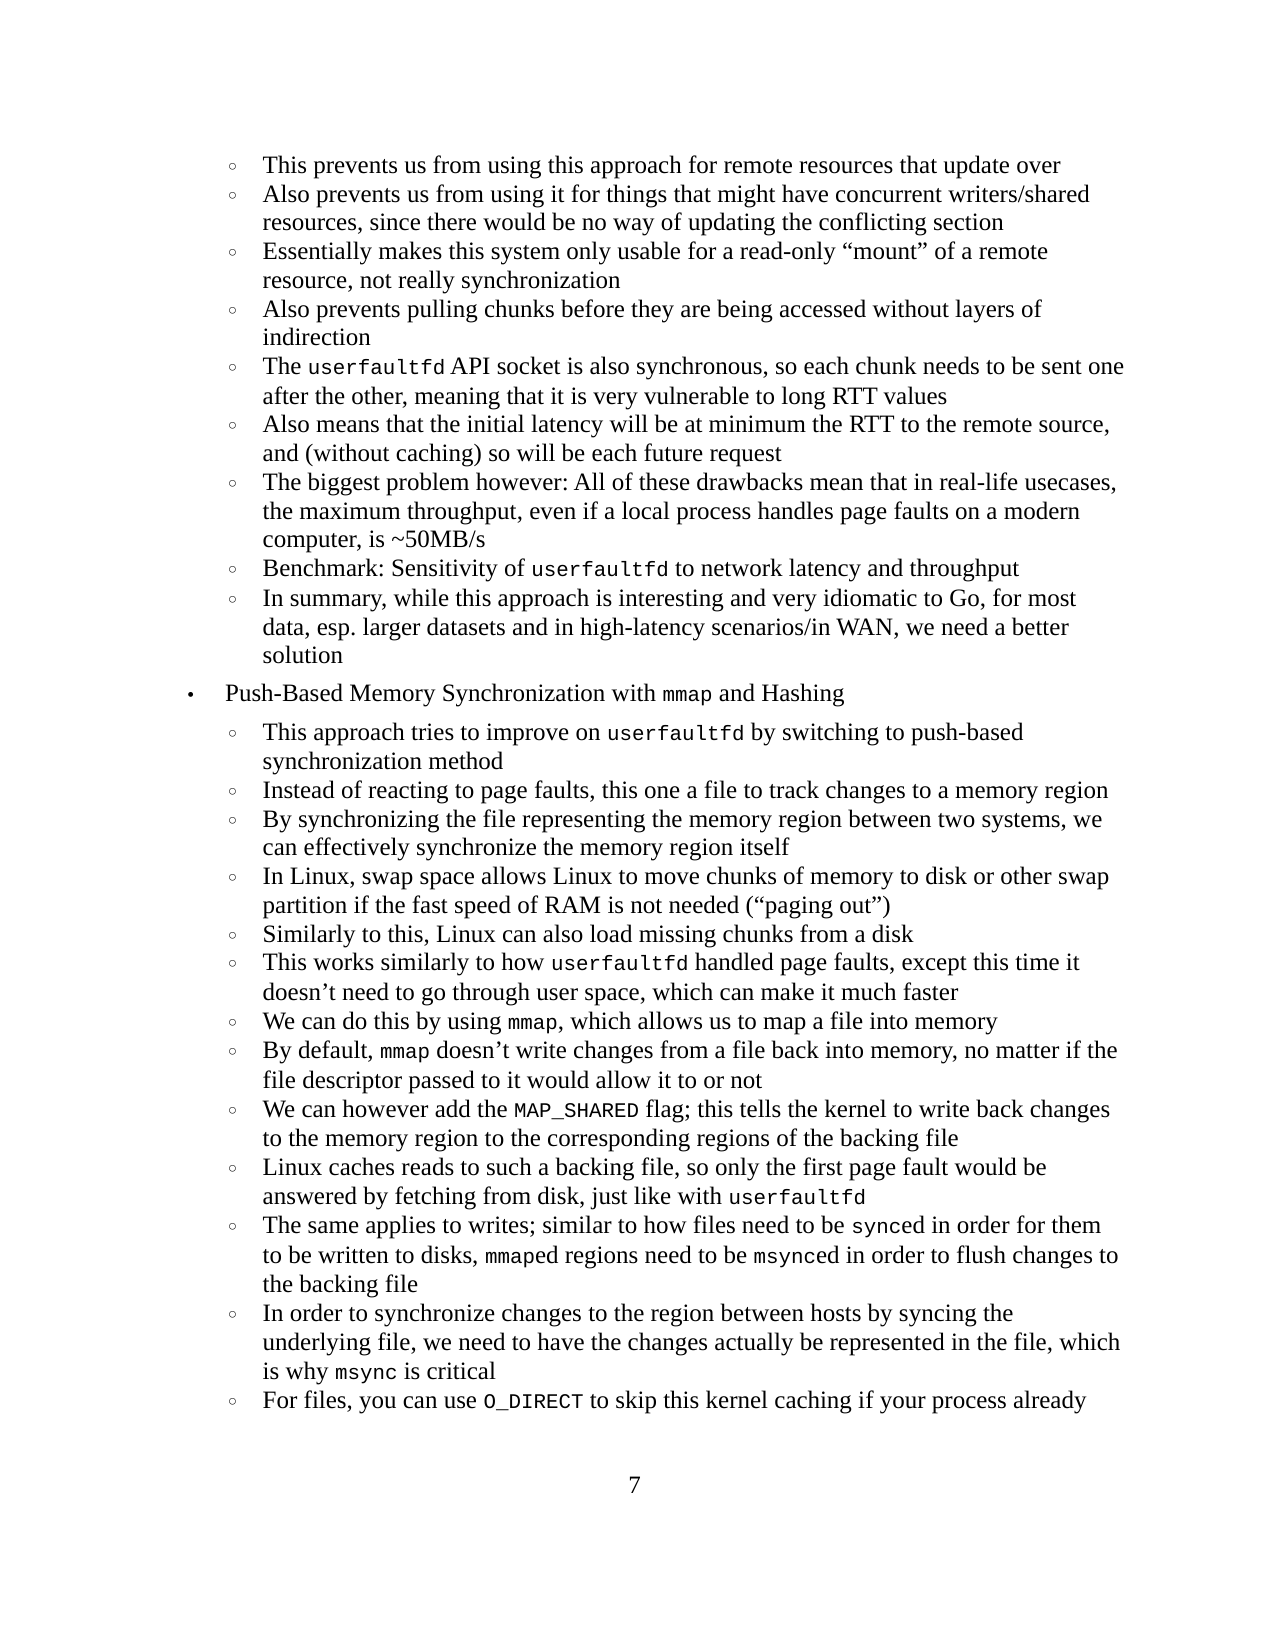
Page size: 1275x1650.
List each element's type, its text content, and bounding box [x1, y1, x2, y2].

list We can do this by using mmap, which allows us to map a file into memory [225, 1006, 1125, 1035]
list This works similarly to how userfaultfd handled page faults, except this time it doesn’t need to go through user space, which can make it much faster [225, 947, 1125, 1006]
list Essentially makes this system only usable for a read-only “mount” of a remote resource, not really synchronization [225, 236, 1125, 294]
list Also prevents pulling chunks before they are being accessed without layers of indirection [225, 294, 1125, 351]
list This prevents us from using this approach for remote resources that update over [225, 150, 1125, 179]
list The same applies to writes; similar to how files need to be synced in order for them to be written to disks, mmaped regions need to be msynced in order to flush changes to the backing file [225, 1210, 1125, 1298]
list The biggest problem however: All of these drawbacks mean that in real-life usecases, the maximum throughput, even if a local process handles page faults on a modern computer, is ~50MB/s [225, 467, 1125, 553]
list In summary, while this approach is interesting and very idiomatic to Go, for most data, esp. larger datasets and in high-latency scenarios/in WAN, we need a better solution [225, 583, 1125, 669]
list In Linux, swap space allows Linux to move chunks of memory to disk or other swap partition if the fast speed of RAM is not needed (“paging out”) [225, 861, 1125, 919]
list Push-Based Memory Synchronization with mmap and Hashing [187, 678, 1125, 708]
list For files, you can use O_DIRECT to skip this kernel caching if your process already [225, 1385, 1125, 1415]
list By default, mmap doesn’t write changes from a file back into memory, no matter if the file descriptor passed to it would allow it to or not [225, 1035, 1125, 1094]
list We can however add the MAP_SHARED flag; this tells the kernel to write back changes to the memory region to the corresponding regions of the backing file [225, 1094, 1125, 1152]
list This approach tries to improve on userfaultfd by switching to push-based synchronization method [225, 717, 1125, 775]
list The userfaultfd API socket is also synchronous, so each chunk needs to be sent one after the other, meaning that it is very vulnerable to long RTT values [225, 351, 1125, 409]
list In order to synchronize changes to the region between hosts by syncing the underlying file, we need to have the changes actually be represented in the file, which is why msync is critical [225, 1298, 1125, 1385]
list Similarly to this, Linux can also load missing chunks from a disk [225, 919, 1125, 947]
list Benchmark: Sensitivity of userfaultfd to network latency and throughput [225, 553, 1125, 583]
list Also means that the initial latency will be at minimum the RTT to the remote source, and (without caching) so will be each future request [225, 409, 1125, 467]
list Also prevents us from using it for things that might have concurrent writers/shared resources, since there would be no way of updating the conflicting section [225, 179, 1125, 236]
list Instead of reacting to page faults, this one a file to track changes to a memory region [225, 775, 1125, 804]
list Linux caches reads to such a backing file, so only the first page fault would be answered by fetching from disk, just like with userfaultfd [225, 1152, 1125, 1210]
list By synchronizing the file representing the memory region between two systems, we can effectively synchronize the memory region itself [225, 804, 1125, 861]
